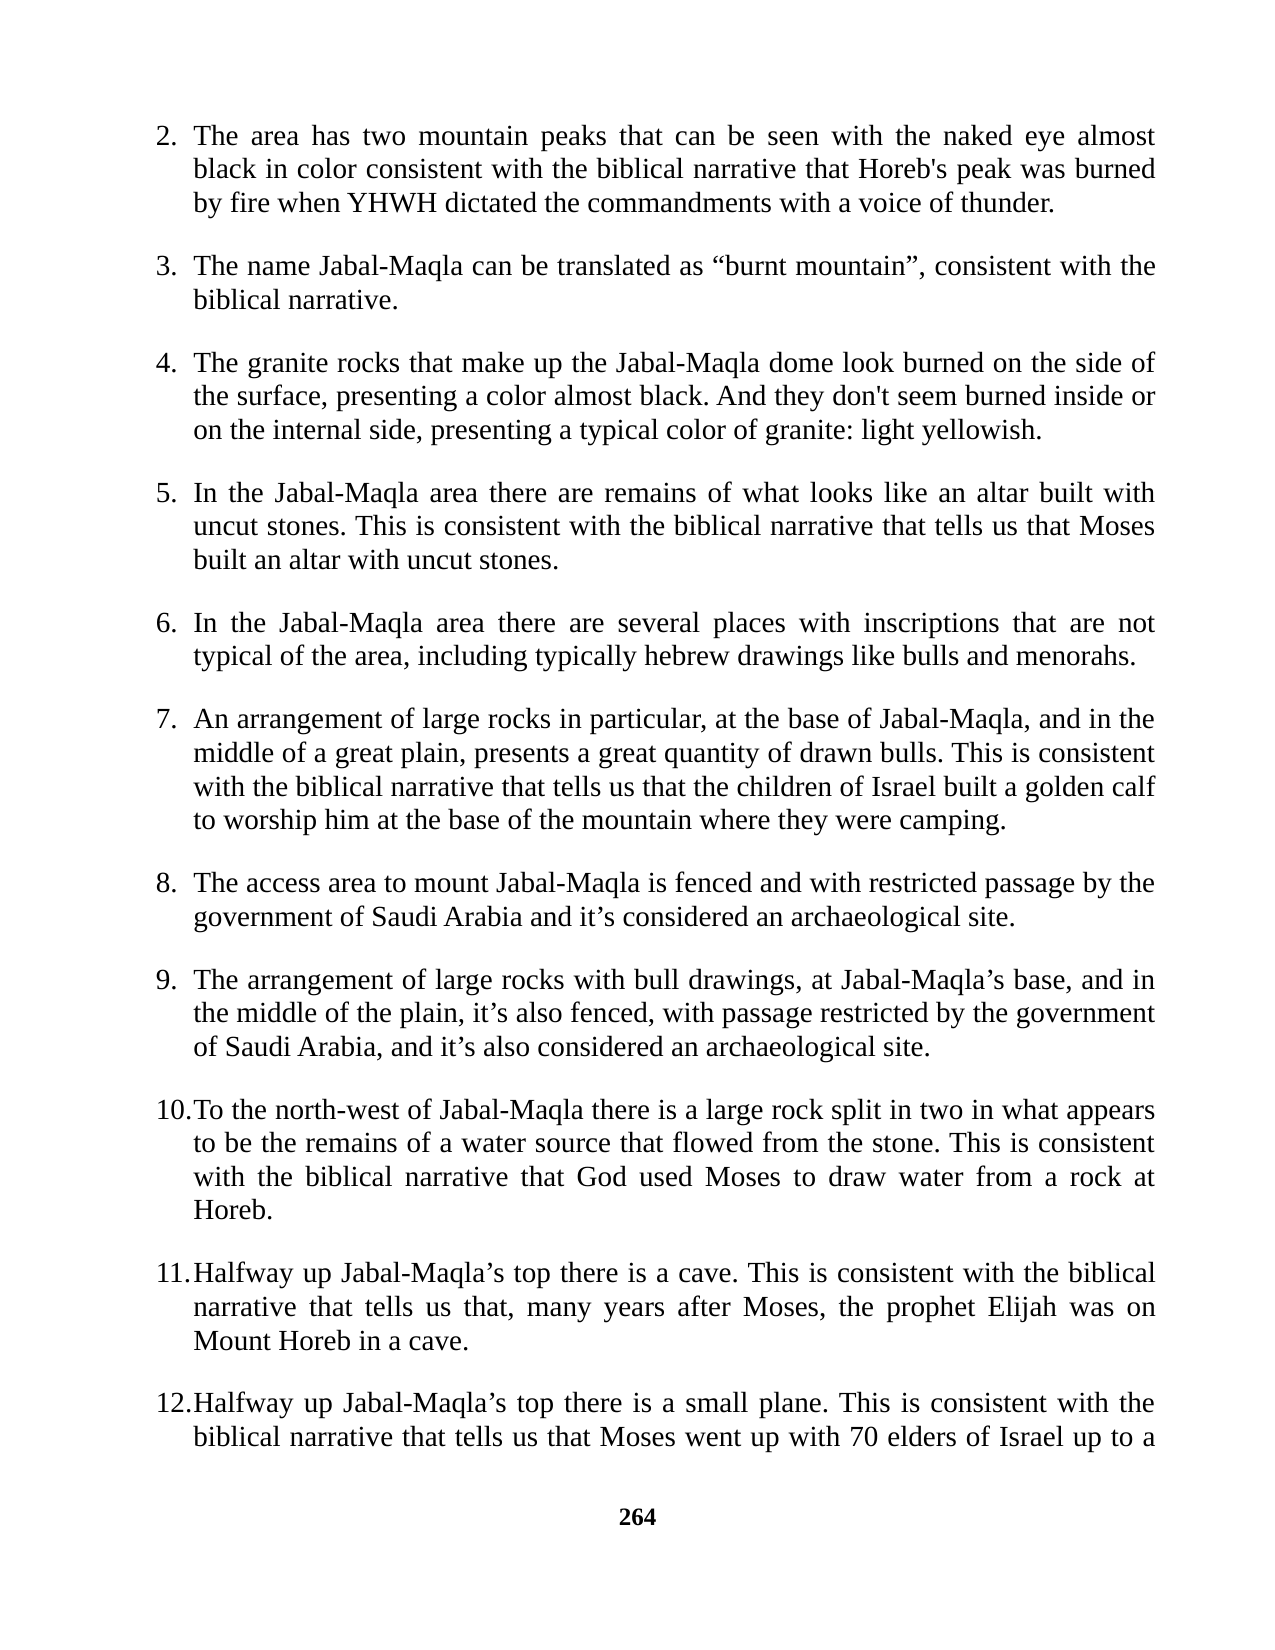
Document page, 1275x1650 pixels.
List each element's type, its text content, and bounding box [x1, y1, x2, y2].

list Halfway up Jabal-Maqla’s top there is a small plane. This is consistent with the biblical narrative that tells us that Moses went up with 70 elders of Israel up to a [156, 1386, 1157, 1453]
list The access area to mount Jabal-Maqla is fenced and with restricted passage by the government of Saudi Arabia and it’s considered an archaeological site. [156, 865, 1157, 932]
list The granite rocks that make up the Jabal-Maqla dome look burned on the side of the surface, presenting a color almost black. And they don't seem burned inside or on the internal side, presenting a typical color of granite: light yellowish. [156, 345, 1157, 445]
list To the north-west of Jabal-Maqla there is a large rock split in two in what appears to be the remains of a water source that flowed from the stone. This is consistent with the biblical narrative that God used Moses to draw water from a rock at Horeb. [156, 1092, 1157, 1226]
list The name Jabal-Maqla can be translated as “burnt mountain”, consistent with the biblical narrative. [156, 248, 1157, 315]
list The area has two mountain peaks that can be seen with the naked eye almost black in color consistent with the biblical narrative that Horeb's peak was burned by fire when YHWH dictated the commandments with a voice of thunder. [156, 118, 1157, 219]
list The arrangement of large rocks with bull drawings, at Jabal-Maqla’s base, and in the middle of the plain, it’s also fenced, with passage restricted by the government of Saudi Arabia, and it’s also considered an archaeological site. [156, 962, 1157, 1062]
list An arrangement of large rocks in particular, at the base of Jabal-Maqla, and in the middle of a great plain, presents a great quantity of drawn bulls. This is consistent with the biblical narrative that tells us that the children of Israel built a golden calf to worship him at the base of the mountain where they were camping. [156, 702, 1157, 836]
list Halfway up Jabal-Maqla’s top there is a cave. This is consistent with the biblical narrative that tells us that, many years after Moses, the prophet Elijah was on Mount Horeb in a cave. [156, 1256, 1157, 1356]
list In the Jabal-Maqla area there are several places with inscriptions that are not typical of the area, including typically hebrew drawings like bulls and menorahs. [156, 605, 1157, 672]
list In the Jabal-Maqla area there are remains of what looks like an altar built with uncut stones. This is consistent with the biblical narrative that tells us that Moses built an altar with uncut stones. [156, 475, 1157, 576]
